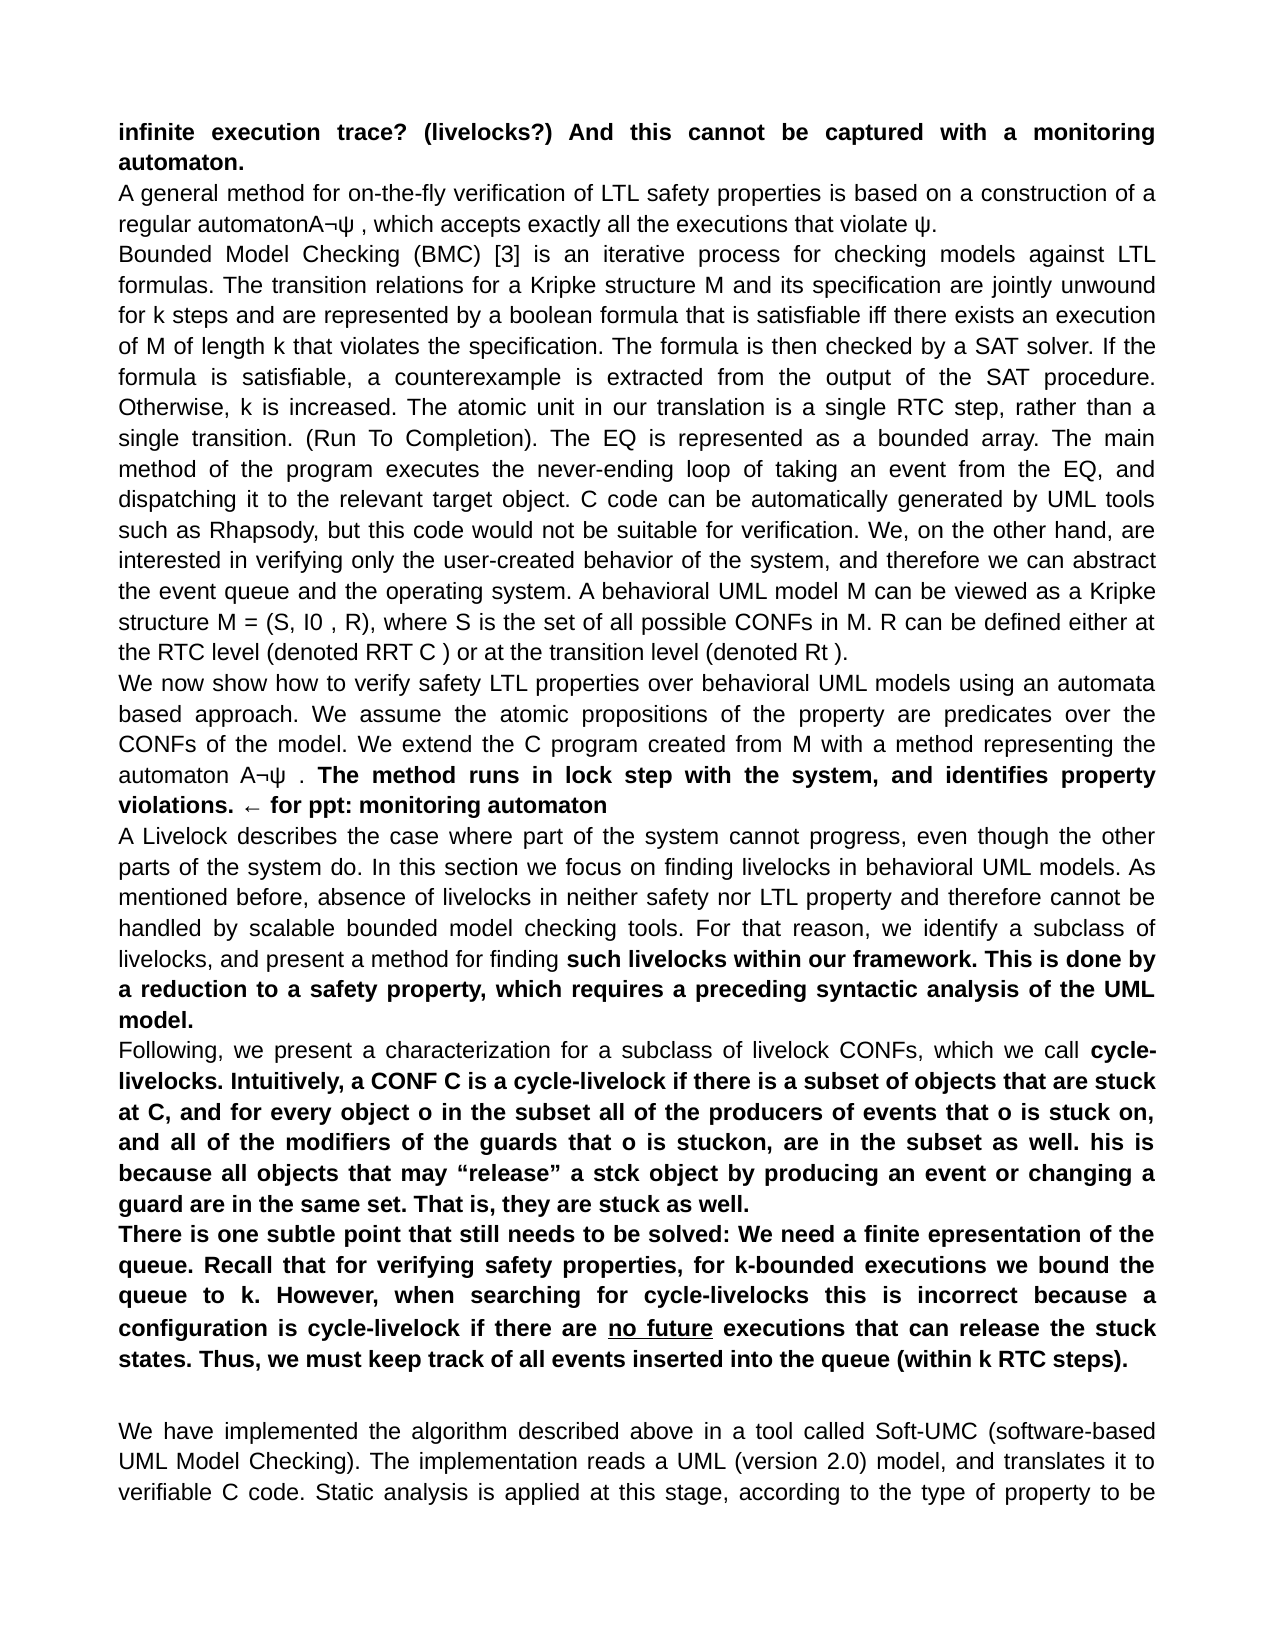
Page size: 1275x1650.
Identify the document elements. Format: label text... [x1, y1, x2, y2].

text Bounded Model Checking (BMC) [3] is an iterative process for checking models against LTL formulas. The transition relations for a Kripke structure M and its specification are jointly unwound for k steps and are represented by a boolean formula that is satisfiable iff there exists an execution of M of length k that violates the specification. The formula is then checked by a SAT solver. If the formula is satisfiable, a counterexample is extracted from the output of the SAT procedure. Otherwise, k is increased. The atomic unit in our translation is a single RTC step, rather than a single transition. (Run To Completion). The EQ is represented as a bounded array. The main method of the program executes the never-ending loop of taking an event from the EQ, and dispatching it to the relevant target object. C code can be automatically generated by UML tools such as Rhapsody, but this code would not be suitable for verification. We, on the other hand, are interested in verifying only the user-created behavior of the system, and therefore we can abstract the event queue and the operating system. A behavioral UML model M can be viewed as a Kripke structure M = (S, I0 , R), where S is the set of all possible CONFs in M. R can be defined either at the RTC level (denoted RRT C ) or at the transition level (denoted Rt ). [118, 241, 1157, 666]
text A general method for on-the-fly verification of LTL safety properties is based on a construction of a regular automatonA¬ψ , which accepts exactly all the executions that violate ψ. [118, 179, 1157, 237]
text A Livelock describes the case where part of the system cannot progress, even though the other parts of the system do. In this section we focus on finding livelocks in behavioral UML models. As mentioned before, absence of livelocks in neither safety nor LTL property and therefore cannot be handled by scalable bounded model checking tools. For that reason, we identify a subclass of livelocks, and present a method for finding such livelocks within our framework. This is done by a reduction to a safety property, which requires a preceding syntactic analysis of the UML model. [118, 822, 1157, 1033]
text infinite execution trace? (livelocks?) And this cannot be captured with a monitoring automaton. [118, 118, 1157, 176]
text There is one subtle point that still needs to be solved: We need a finite epresentation of the queue. Recall that for verifying safety properties, for k-bounded executions we bound the queue to k. However, when searching for cycle-livelocks this is incorrect because a configuration is cycle-livelock if there are no future executions that can release the stuck states. Thus, we must keep track of all events inserted into the queue (within k RTC steps). [118, 1221, 1157, 1372]
text We now show how to verify safety LTL properties over behavioral UML models using an automata based approach. We assume the atomic propositions of the property are predicates over the CONFs of the model. We extend the C program created from M with a method representing the automaton A¬ψ . The method runs in lock step with the system, and identifies property violations. ← for ppt: monitoring automaton [118, 669, 1157, 819]
text Following, we present a characterization for a subclass of livelock CONFs, which we call cycle-livelocks. Intuitively, a CONF C is a cycle-livelock if there is a subset of objects that are stuck at C, and for every object o in the subset all of the producers of events that o is stuck on, and all of the modifiers of the guards that o is stuckon, are in the subset as well. his is because all objects that may “release” a stck object by producing an event or changing a guard are in the same set. That is, they are stuck as well. [118, 1037, 1157, 1217]
text We have implemented the algorithm described above in a tool called Soft-UMC (software-based UML Model Checking). The implementation reads a UML (version 2.0) model, and translates it to verifiable C code. Static analysis is applied at this stage, according to the type of property to be [118, 1417, 1157, 1505]
